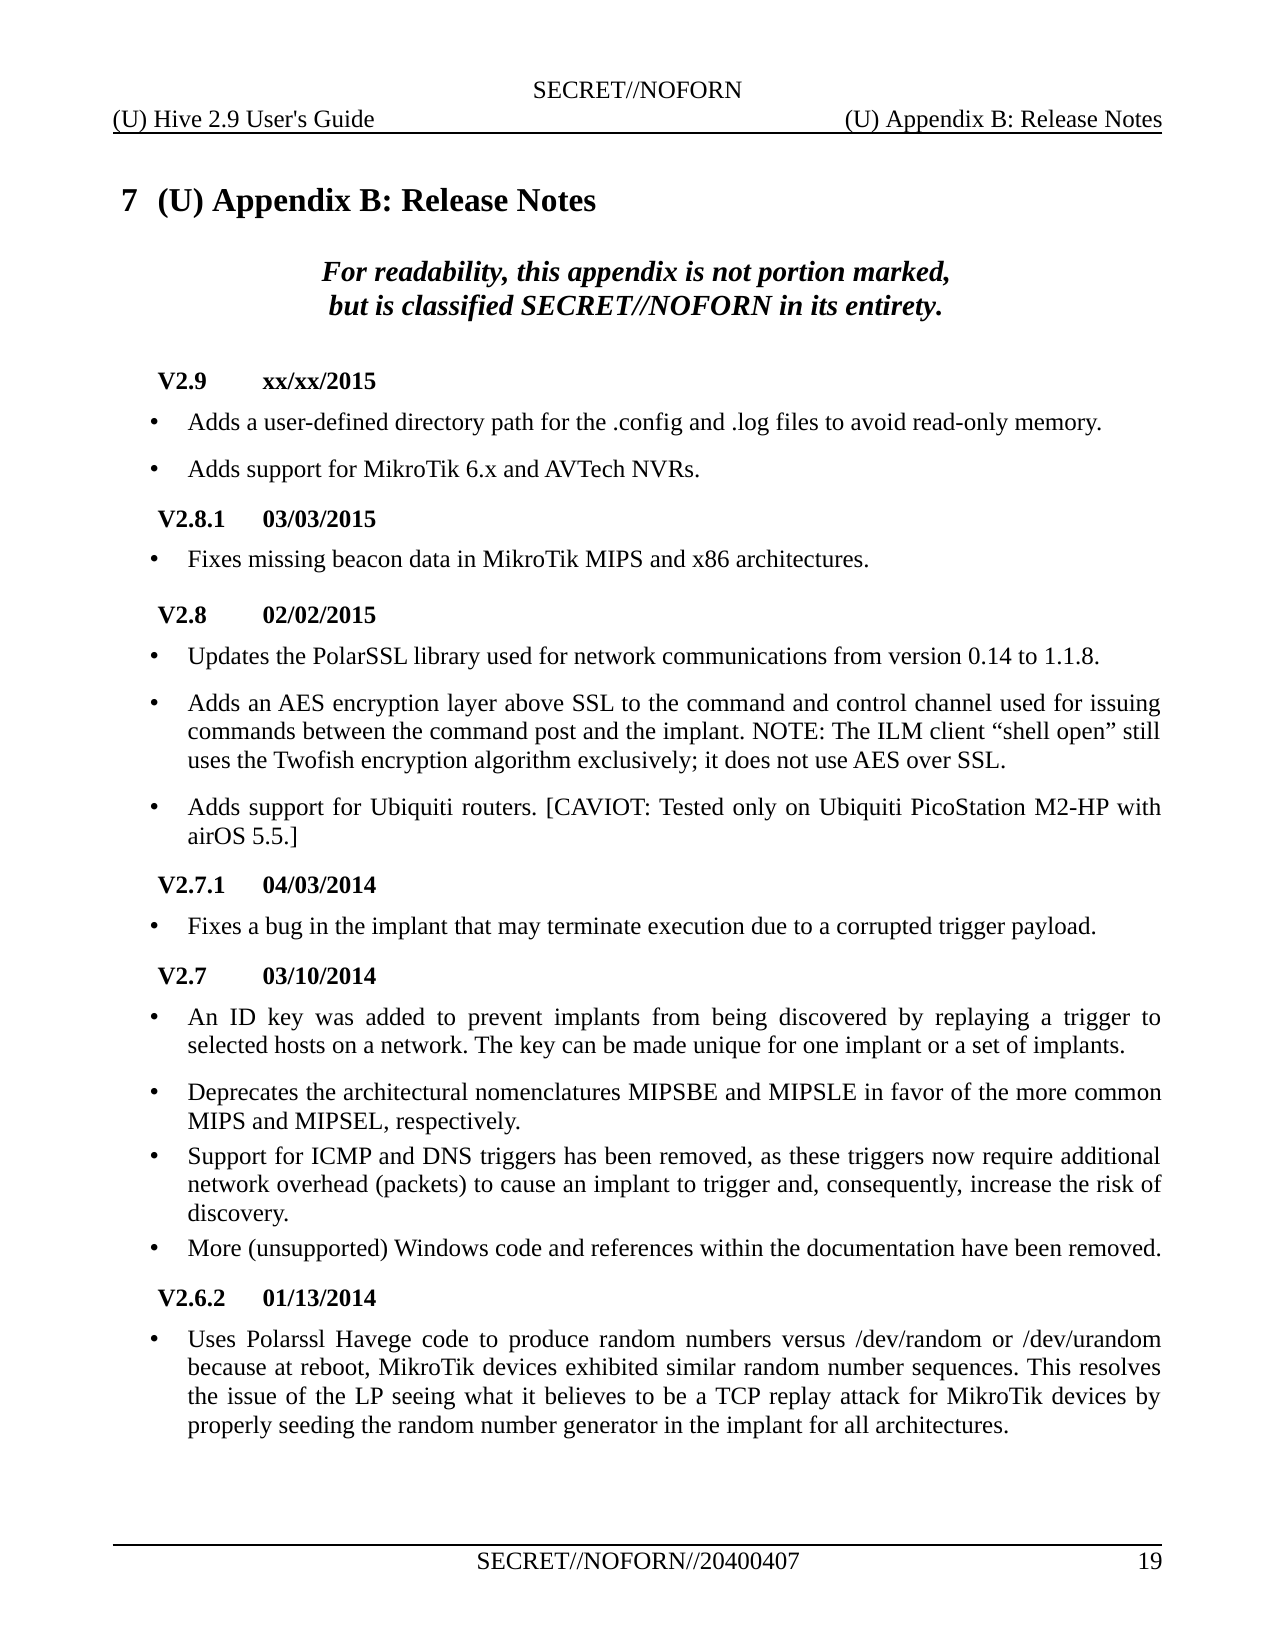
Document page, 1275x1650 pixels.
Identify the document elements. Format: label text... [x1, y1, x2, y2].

subtitle V2.9 xx/xx/2015 [157, 366, 1162, 395]
list Adds an AES encryption layer above SSL to the command and control channel used for issuing commands between the command post and the implant. NOTE: The ILM client “shell open” still uses the Twofish encryption algorithm exclusively; it does not use AES over SSL. [150, 688, 1162, 774]
list Adds support for MikroTik 6.x and AVTech NVRs. [150, 454, 1162, 483]
list Updates the PolarSSL library used for network communications from version 0.14 to 1.1.8. [150, 641, 1162, 670]
list An ID key was added to prevent implants from being discovered by replaying a trigger to selected hosts on a network. The key can be made unique for one implant or a set of implants. [150, 1002, 1162, 1059]
text For readability, this appendix is not portion marked, but is classified SECRET//NOFORN in its entirety. [112, 254, 1162, 321]
subtitle V2.7.1 04/03/2014 [157, 871, 1162, 899]
list Uses Polarssl Havege code to produce random numbers versus /dev/random or /dev/urandom because at reboot, MikroTik devices exhibited similar random number sequences. This resolves the issue of the LP seeing what it believes to be a TCP replay attack for MikroTik devices by properly seeding the random number generator in the implant for all architectures. [150, 1324, 1162, 1439]
list Fixes missing beacon data in MikroTik MIPS and x86 architectures. [150, 544, 1162, 573]
list Support for ICMP and DNS triggers has been removed, as these triggers now require additional network overhead (packets) to cause an implant to trigger and, consequently, increase the risk of discovery. [150, 1141, 1162, 1227]
subtitle V2.7 03/10/2014 [157, 961, 1162, 990]
subtitle (U) Appendix B: Release Notes [112, 180, 1162, 218]
list Deprecates the architectural nomenclatures MIPSBE and MIPSLE in favor of the more common MIPS and MIPSEL, respectively. [150, 1077, 1162, 1135]
subtitle V2.8.1 03/03/2015 [157, 504, 1162, 532]
list Fixes a bug in the implant that may terminate execution due to a corrupted trigger payload. [150, 911, 1162, 940]
list Adds a user-defined directory path for the .config and .log files to avoid read-only memory. [150, 407, 1162, 436]
subtitle V2.6.2 01/13/2014 [157, 1283, 1162, 1312]
subtitle V2.8 02/02/2015 [157, 600, 1162, 629]
list More (unsupported) Windows code and references within the documentation have been removed. [150, 1233, 1162, 1262]
list Adds support for Ubiquiti routers. [CAVIOT: Tested only on Ubiquiti PicoStation M2-HP with airOS 5.5.] [150, 792, 1162, 849]
